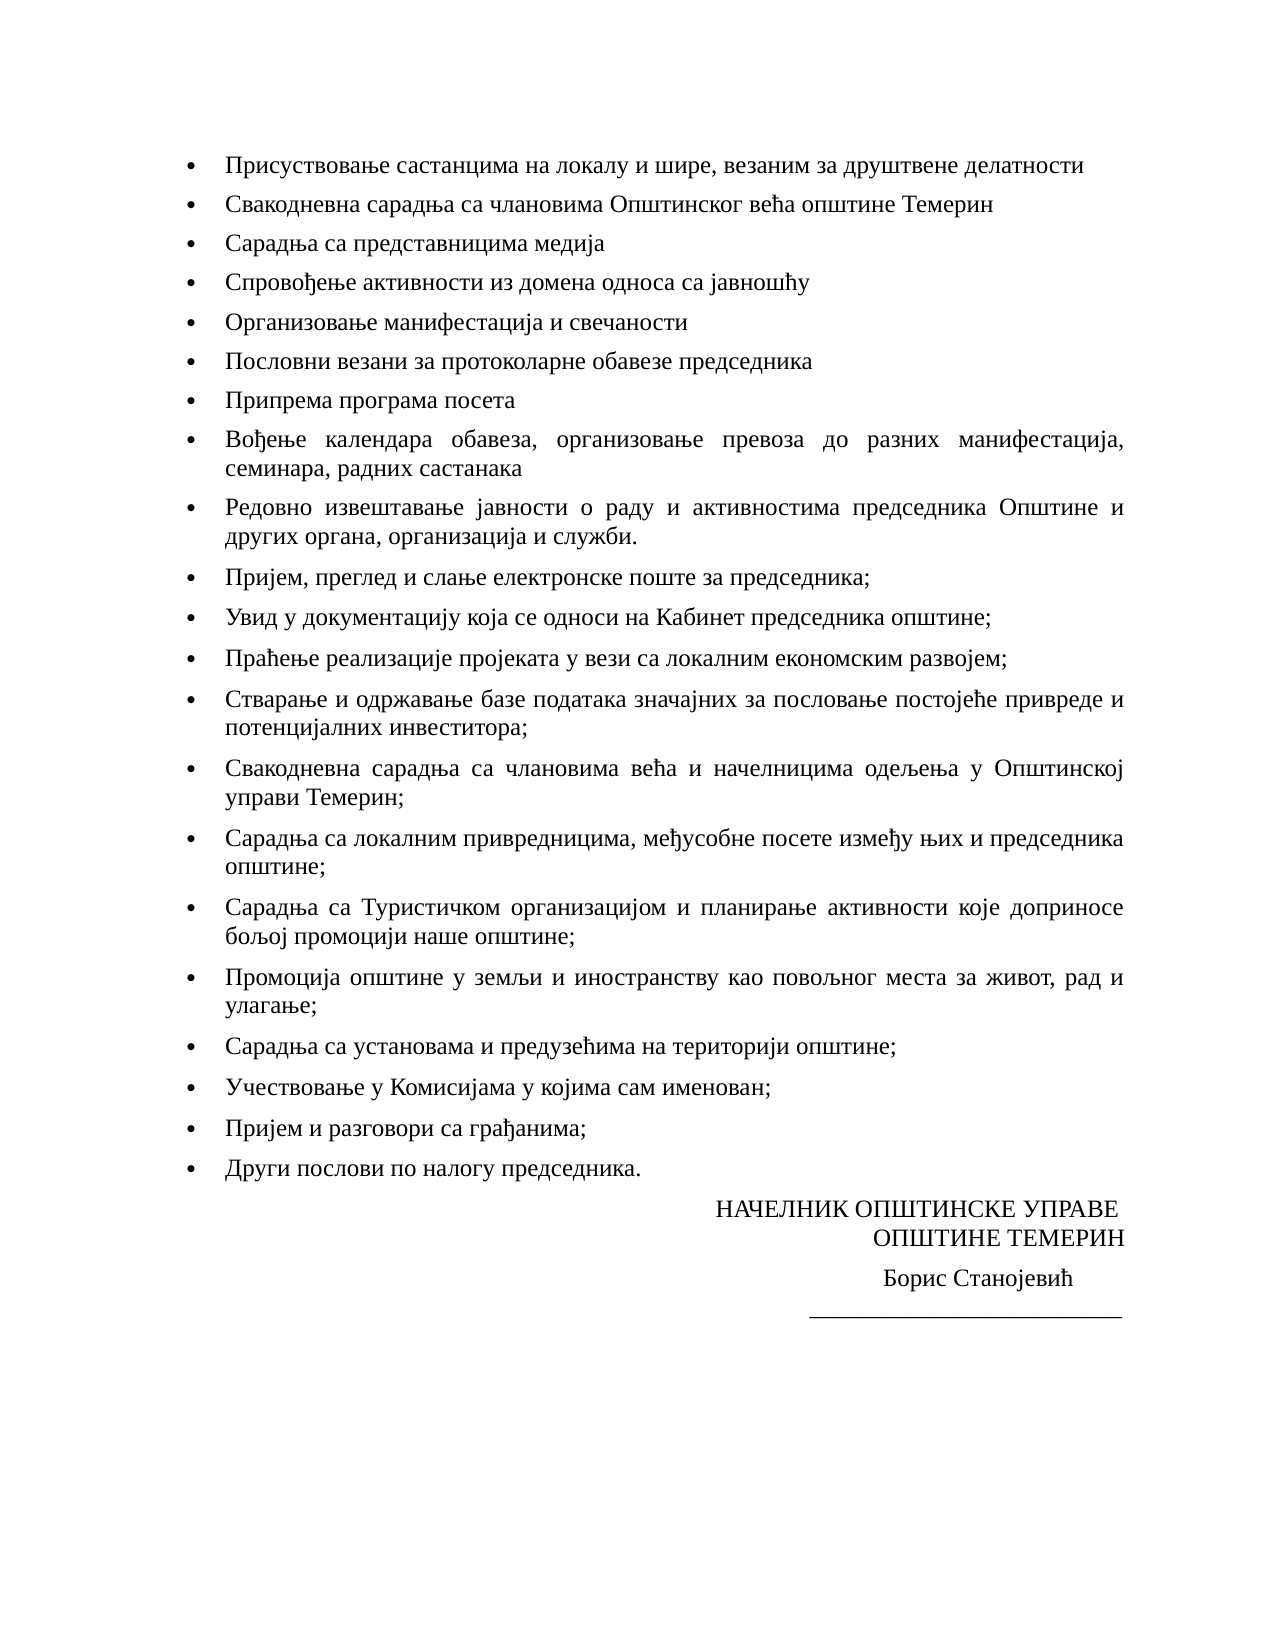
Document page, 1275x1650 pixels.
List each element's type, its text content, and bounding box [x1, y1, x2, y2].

list Учествовање у Комисијама у којима сам именован; [187, 1072, 1125, 1101]
list Спровођење активности из домена односа са јавношћу [187, 267, 1125, 296]
list Пријем и разговори са грађанима; [187, 1113, 1125, 1141]
list Свакодневна сарадња са члановима већа и начелницима одељења у Општинској управи Темерин; [187, 753, 1125, 811]
list Увид у документацију која се односи на Кабинет председника општине; [187, 602, 1125, 631]
list Пријем, преглед и слање електронске поште за председника; [187, 562, 1125, 590]
list Вођење календара обавеза, организовање превоза до разних манифестација, семинара, радних састанака [187, 424, 1125, 482]
list Организовање манифестација и свечаности [187, 307, 1125, 335]
list Промоција општине у земљи и иностранству као повољног места за живот, рад и улагање; [187, 962, 1125, 1019]
list Свакодневна сарадња са члановима Општинског већа општине Темерин [187, 189, 1125, 218]
list Борис Станојевић _________________________ [187, 1263, 1125, 1321]
list Други послови по налогу председника. [187, 1153, 1125, 1182]
list Пословни везани за протоколарне обавезе председника [187, 346, 1125, 374]
list Сарадња са представницима медија [187, 228, 1125, 257]
list НАЧЕЛНИК ОПШТИНСКЕ УПРАВЕ ОПШТИНЕ ТЕМЕРИН [187, 1194, 1125, 1252]
list Сарадња са установама и предузећима на територији општине; [187, 1031, 1125, 1060]
list Праћење реализације пројеката у вези са локалним економским развојем; [187, 643, 1125, 672]
list Припрема програма посета [187, 385, 1125, 414]
list Сарадња са локалним привредницима, међусобне посете између њих и председника општине; [187, 823, 1125, 880]
list Сарадња са Туристичком организацијом и планирање активности које доприносе бољој промоцији наше општине; [187, 892, 1125, 950]
list Редовно извештавање јавности о раду и активностима председника Општине и других органа, организација и служби. [187, 492, 1125, 549]
list Стварање и одржавање базе података значајних за пословање постојеће привреде и потенцијалних инвеститора; [187, 684, 1125, 741]
list Присуствовање састанцима на локалу и шире, везаним за друштвене делатности [187, 150, 1125, 179]
